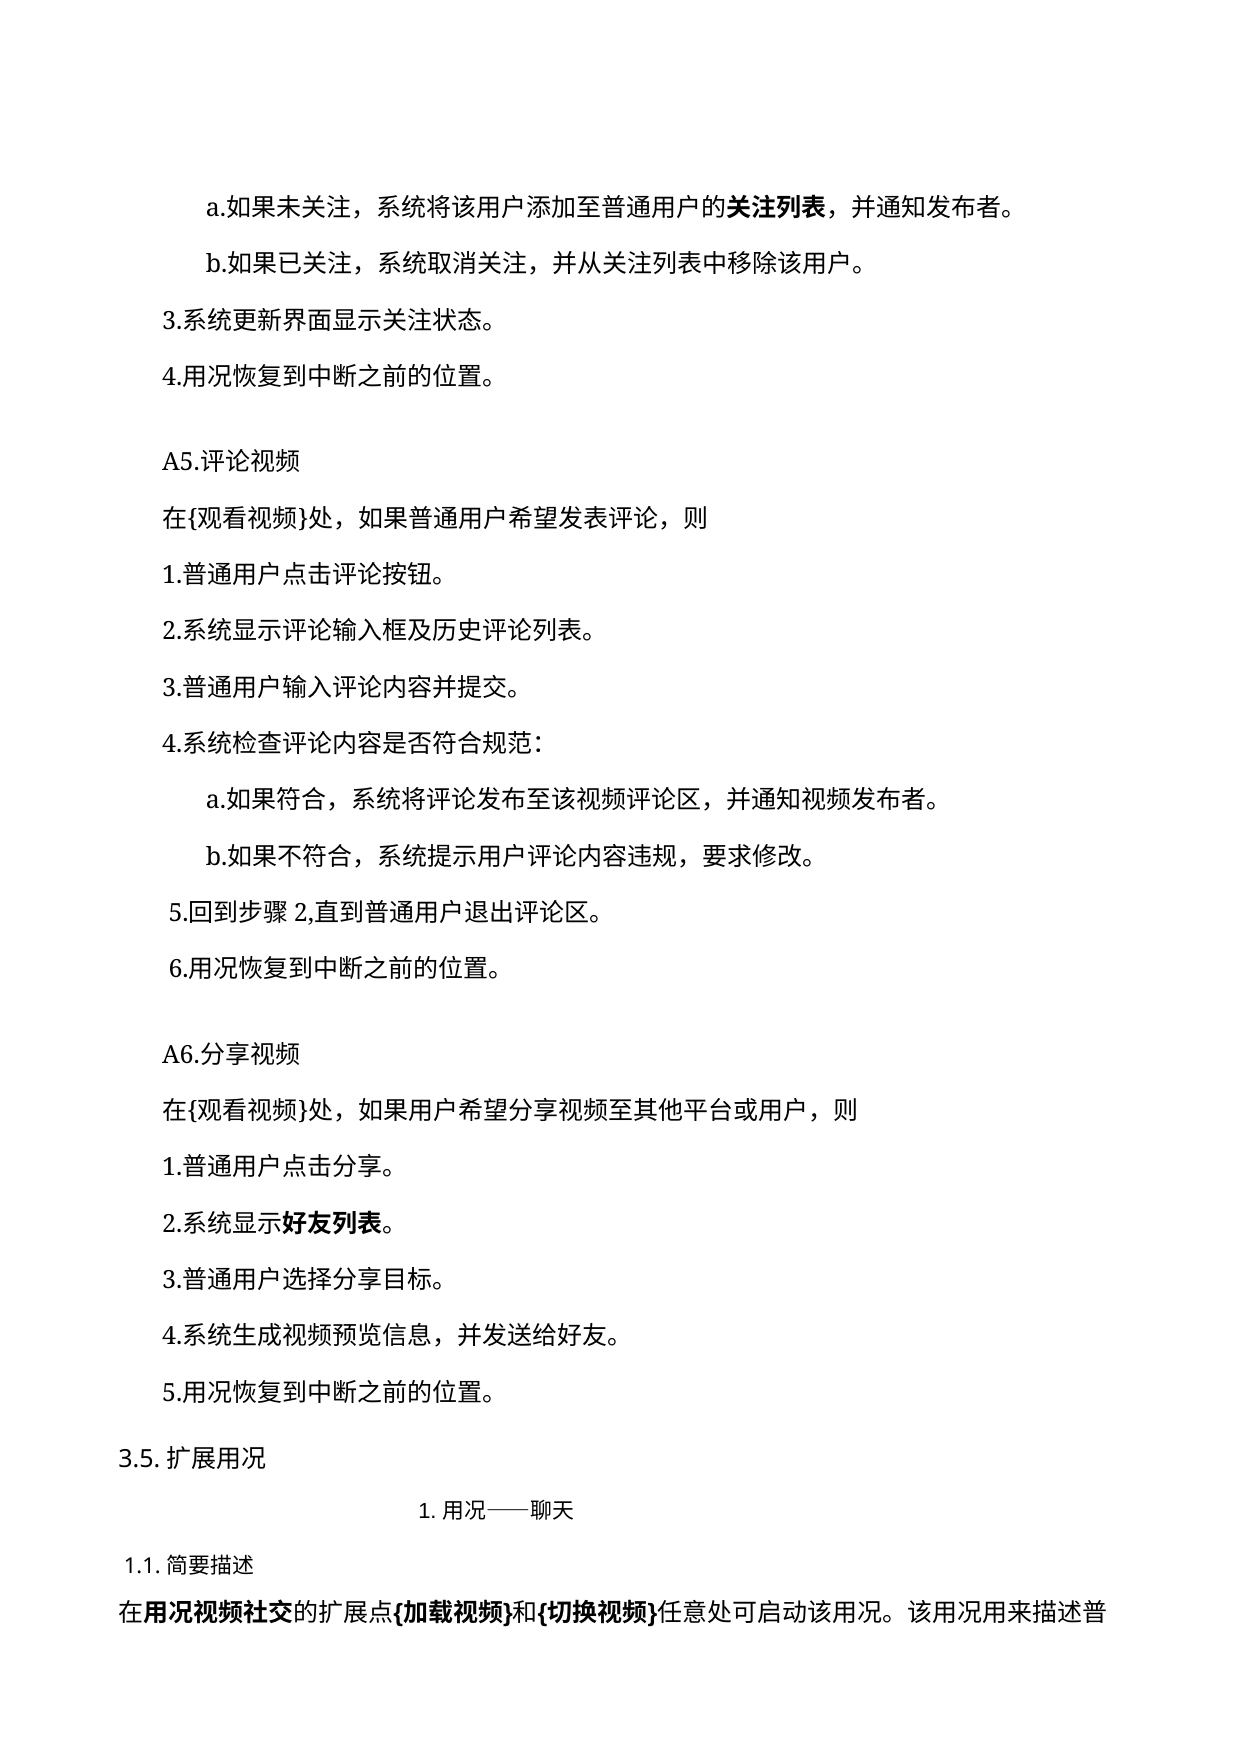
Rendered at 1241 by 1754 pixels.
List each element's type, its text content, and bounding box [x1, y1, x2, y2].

text b.如果已关注，系统取消关注，并从关注列表中移除该用户。 [118, 244, 1122, 280]
subtitle 扩展用况 [118, 1438, 1122, 1474]
text A6.分享视频 [118, 1034, 1122, 1070]
text 在{观看视频}处，如果用户希望分享视频至其他平台或用户，则 [118, 1090, 1122, 1127]
text 2.系统显示好友列表。 [118, 1203, 1122, 1239]
text 6.用况恢复到中断之前的位置。 [118, 949, 1122, 985]
text 2.系统显示评论输入框及历史评论列表。 [118, 611, 1122, 647]
text 3.普通用户输入评论内容并提交。 [118, 667, 1122, 703]
text 1.普通用户点击评论按钮。 [118, 554, 1122, 591]
text 3.普通用户选择分享目标。 [118, 1259, 1122, 1296]
text a.如果未关注，系统将该用户添加至普通用户的关注列表，并通知发布者。 [118, 188, 1122, 224]
text A5.评论视频 [118, 442, 1122, 478]
text 4.系统检查评论内容是否符合规范： [118, 723, 1122, 760]
text 4.系统生成视频预览信息，并发送给好友。 [118, 1316, 1122, 1352]
text 5.用况恢复到中断之前的位置。 [118, 1372, 1122, 1408]
text 4.用况恢复到中断之前的位置。 [118, 357, 1122, 393]
subtitle 用况——聊天 [418, 1493, 1122, 1525]
text a.如果符合，系统将评论发布至该视频评论区，并通知视频发布者。 [118, 780, 1122, 816]
text 3.系统更新界面显示关注状态。 [118, 300, 1122, 337]
text b.如果不符合，系统提示用户评论内容违规，要求修改。 [118, 836, 1122, 872]
text 1.普通用户点击分享。 [118, 1147, 1122, 1183]
text 在用况视频社交的扩展点{加载视频}和{切换视频}任意处可启动该用况。该用况用来描述普 [118, 1592, 1122, 1628]
text 5.回到步骤2,直到普通用户退出评论区。 [118, 893, 1122, 929]
subtitle 简要描述 [118, 1548, 1122, 1579]
text 在{观看视频}处，如果普通用户希望发表评论，则 [118, 498, 1122, 534]
